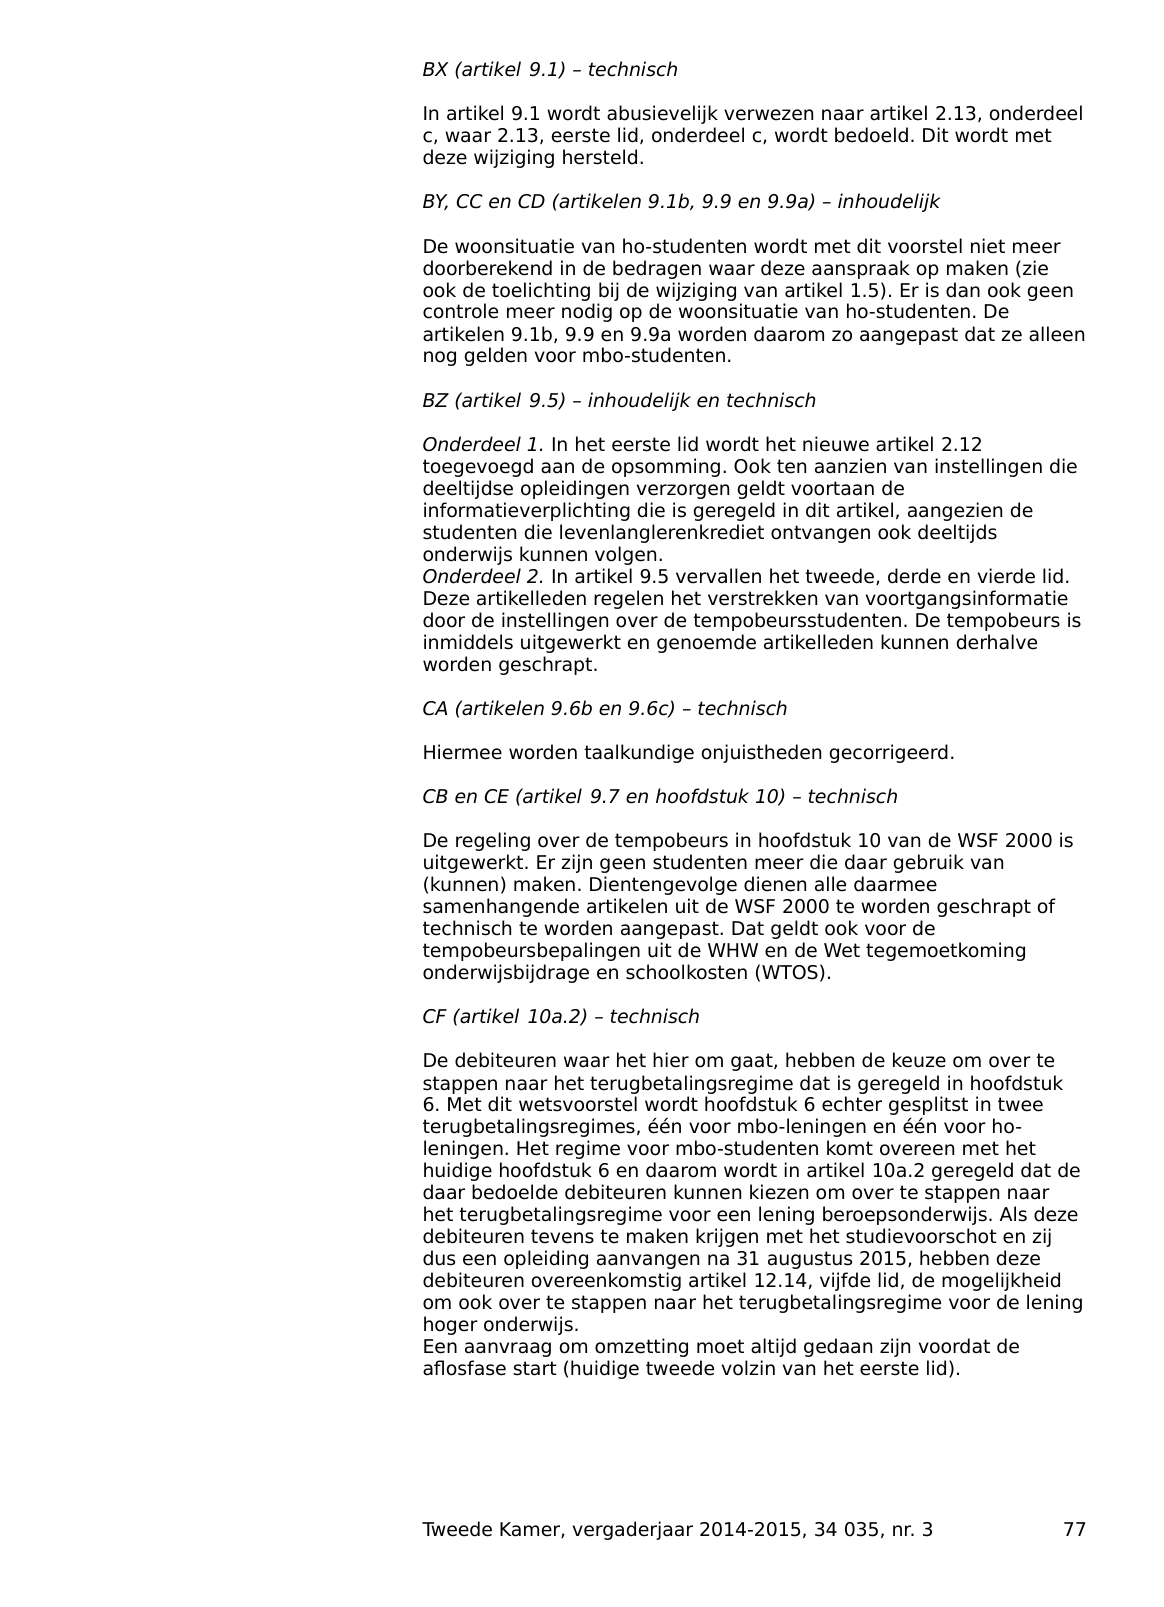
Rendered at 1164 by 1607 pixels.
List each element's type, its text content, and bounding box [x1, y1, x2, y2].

text De woonsituatie van ho-studenten wordt met dit voorstel niet meer doorberekend in de bedragen waar deze aanspraak op maken (zie ook de toelichting bij de wijziging van artikel 1.5). Er is dan ook geen controle meer nodig op de woonsituatie van ho-studenten. De artikelen 9.1b, 9.9 en 9.9a worden daarom zo aangepast dat ze alleen nog gelden voor mbo-studenten. [422, 236, 1087, 367]
text Onderdeel 2. In artikel 9.5 vervallen het tweede, derde en vierde lid. Deze artikelleden regelen het verstrekken van voortgangsinformatie door de instellingen over de tempobeursstudenten. De tempobeurs is inmiddels uitgewerkt en genoemde artikelleden kunnen derhalve worden geschrapt. [422, 566, 1087, 676]
text Onderdeel 1. In het eerste lid wordt het nieuwe artikel 2.12 toegevoegd aan de opsomming. Ook ten aanzien van instellingen die deeltijdse opleidingen verzorgen geldt voortaan de informatieverplichting die is geregeld in dit artikel, aangezien de studenten die levenlanglerenkrediet ontvangen ook deeltijds onderwijs kunnen volgen. [422, 434, 1087, 566]
text In artikel 9.1 wordt abusievelijk verwezen naar artikel 2.13, onderdeel c, waar 2.13, eerste lid, onderdeel c, wordt bedoeld. Dit wordt met deze wijziging hersteld. [422, 103, 1087, 169]
subtitle BX (artikel 9.1) – technisch [422, 59, 1087, 81]
subtitle BY, CC en CD (artikelen 9.1b, 9.9 en 9.9a) – inhoudelijk [422, 191, 1087, 213]
text De regeling over de tempobeurs in hoofdstuk 10 van de WSF 2000 is uitgewerkt. Er zijn geen studenten meer die daar gebruik van (kunnen) maken. Dientengevolge dienen alle daarmee samenhangende artikelen uit de WSF 2000 te worden geschrapt of technisch te worden aangepast. Dat geldt ook voor de tempobeursbepalingen uit de WHW en de Wet tegemoetkoming onderwijsbijdrage en schoolkosten (WTOS). [422, 830, 1087, 984]
text Hiermee worden taalkundige onjuistheden gecorrigeerd. [422, 742, 1087, 764]
subtitle CA (artikelen 9.6b en 9.6c) – technisch [422, 698, 1087, 720]
text Een aanvraag om omzetting moet altijd gedaan zijn voordat de aflosfase start (huidige tweede volzin van het eerste lid). [422, 1336, 1087, 1380]
subtitle CF (artikel 10a.2) – technisch [422, 1006, 1087, 1028]
subtitle BZ (artikel 9.5) – inhoudelijk en technisch [422, 389, 1087, 412]
text De debiteuren waar het hier om gaat, hebben de keuze om over te stappen naar het terugbetalingsregime dat is geregeld in hoofdstuk 6. Met dit wetsvoorstel wordt hoofdstuk 6 echter gesplitst in twee terugbetalingsregimes, één voor mbo-leningen en één voor ho-leningen. Het regime voor mbo-studenten komt overeen met het huidige hoofdstuk 6 en daarom wordt in artikel 10a.2 geregeld dat de daar bedoelde debiteuren kunnen kiezen om over te stappen naar het terugbetalingsregime voor een lening beroepsonderwijs. Als deze debiteuren tevens te maken krijgen met het studievoorschot en zij dus een opleiding aanvangen na 31 augustus 2015, hebben deze debiteuren overeenkomstig artikel 12.14, vijfde lid, de mogelijkheid om ook over te stappen naar het terugbetalingsregime voor de lening hoger onderwijs. [422, 1050, 1087, 1336]
subtitle CB en CE (artikel 9.7 en hoofdstuk 10) – technisch [422, 786, 1087, 808]
